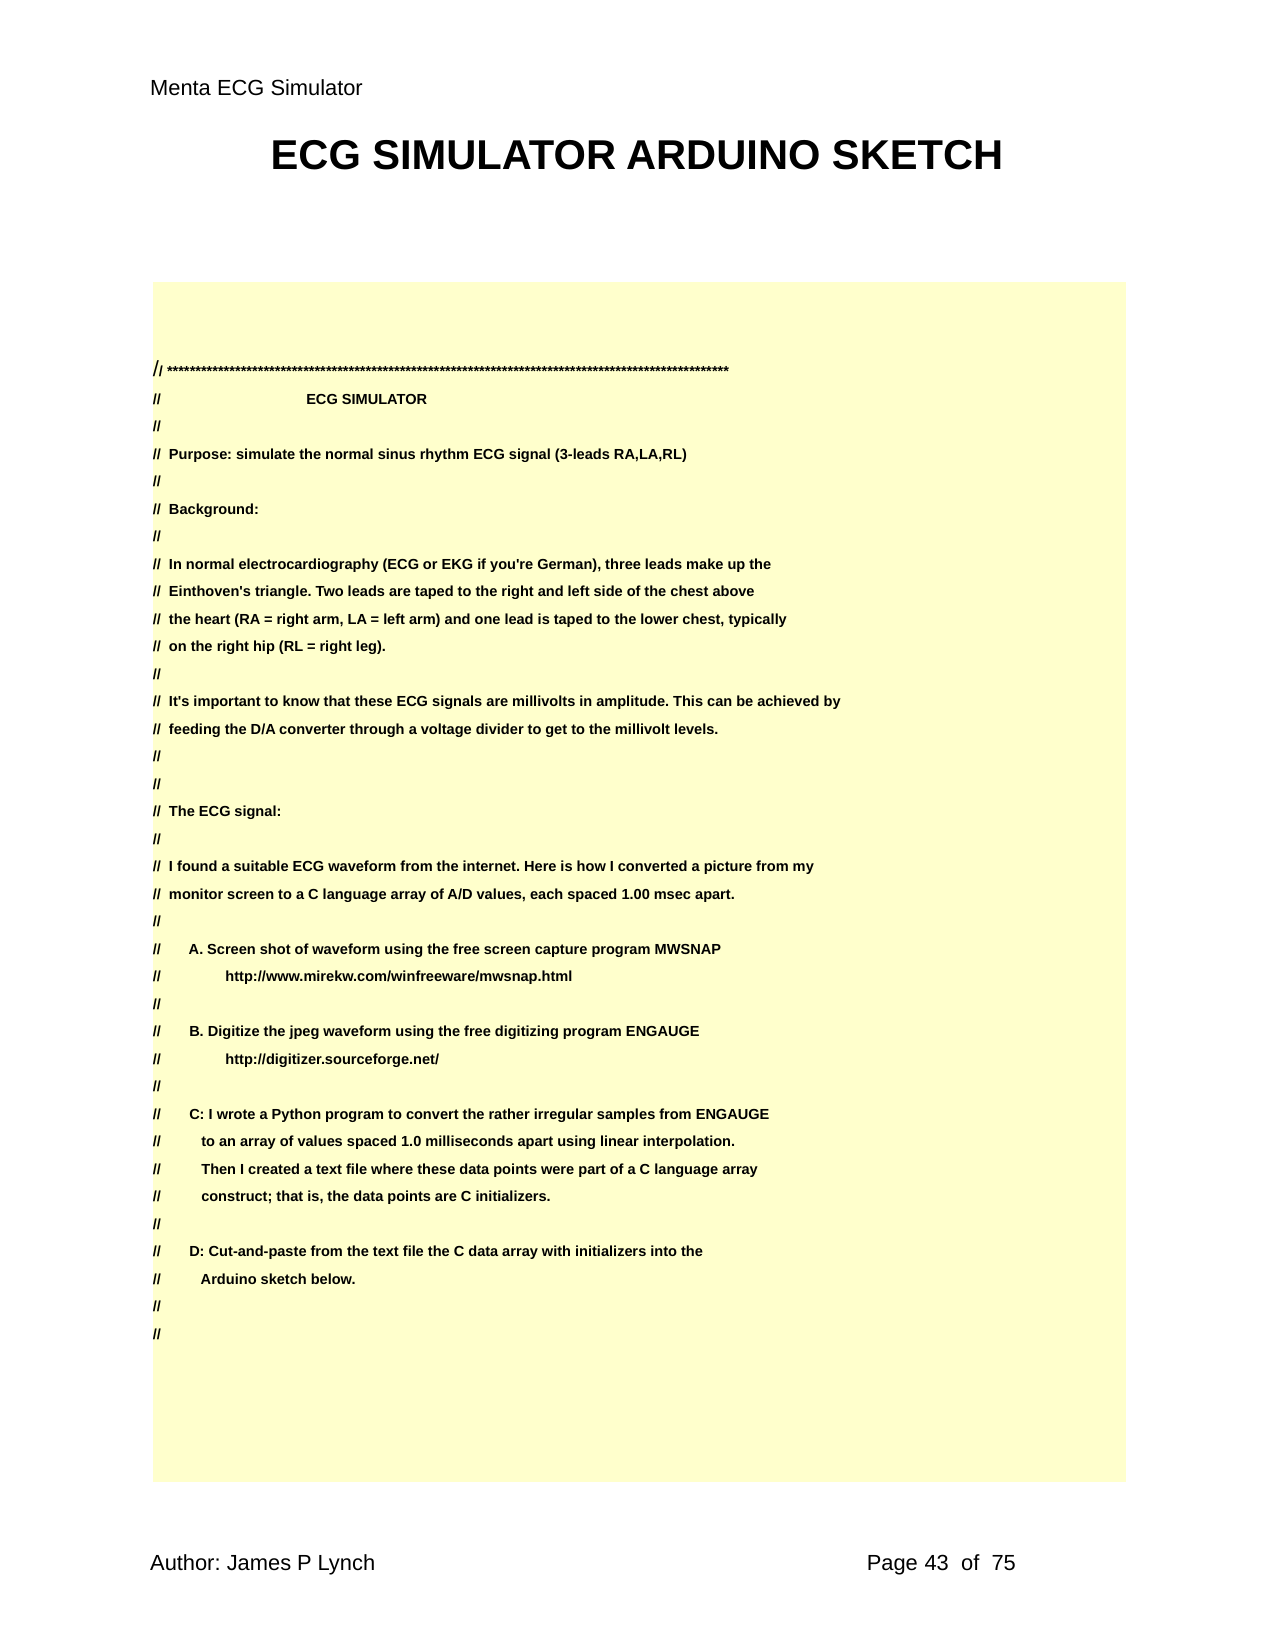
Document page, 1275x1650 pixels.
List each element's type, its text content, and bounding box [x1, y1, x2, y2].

text // B. Digitize the jpeg waveform using the free digitizing program ENGAUGE [153, 1025, 1126, 1040]
text // C: I wrote a Python program to convert the rather irregular samples from ENGAUGE [153, 1107, 1126, 1122]
text // the heart (RA = right arm, LA = left arm) and one lead is taped to the lower chest, typically [153, 612, 1126, 627]
text // [153, 915, 1126, 930]
text // [153, 1217, 1126, 1232]
text // ECG SIMULATOR [153, 392, 1126, 407]
text // Purpose: simulate the normal sinus rhythm ECG signal (3-leads RA,LA,RL) [153, 447, 1126, 462]
text // Background: [153, 502, 1126, 517]
text // to an array of values spaced 1.0 milliseconds apart using linear interpolation. [153, 1135, 1126, 1150]
text // [153, 777, 1126, 792]
text // Arduino sketch below. [153, 1272, 1126, 1287]
text // D: Cut-and-paste from the text file the C data array with initializers into the [153, 1245, 1126, 1260]
text // [153, 997, 1126, 1012]
text // construct; that is, the data points are C initializers. [153, 1190, 1126, 1205]
text // [153, 420, 1126, 435]
text // http://digitizer.sourceforge.net/ [153, 1052, 1126, 1067]
text // In normal electrocardiography (ECG or EKG if you're German), three leads make up the [153, 557, 1126, 572]
text // I found a suitable ECG waveform from the internet. Here is how I converted a picture from my [153, 860, 1126, 875]
text // Then I created a text file where these data points were part of a C language array [153, 1162, 1126, 1177]
text // [153, 667, 1126, 682]
text // A. Screen shot of waveform using the free screen capture program MWSNAP [153, 942, 1126, 957]
text // feeding the D/A converter through a voltage divider to get to the millivolt levels. [153, 722, 1126, 737]
text // [153, 1300, 1126, 1315]
subtitle ECG SIMULATOR ARDUINO SKETCH [150, 130, 1124, 178]
text // [153, 750, 1126, 765]
text // It's important to know that these ECG signals are millivolts in amplitude. This can be achieved by [153, 695, 1126, 710]
text // Einthoven's triangle. Two leads are taped to the right and left side of the chest above [153, 585, 1126, 600]
text // monitor screen to a C language array of A/D values, each spaced 1.00 msec apart. [153, 887, 1126, 902]
text // *************************************************************************************************** [153, 365, 1126, 380]
text // on the right hip (RL = right leg). [153, 640, 1126, 655]
text // [153, 475, 1126, 490]
text // [153, 832, 1126, 847]
text // http://www.mirekw.com/winfreeware/mwsnap.html [153, 970, 1126, 985]
text // [153, 1327, 1126, 1342]
text // [153, 1080, 1126, 1095]
text // [153, 530, 1126, 545]
text // The ECG signal: [153, 805, 1126, 820]
